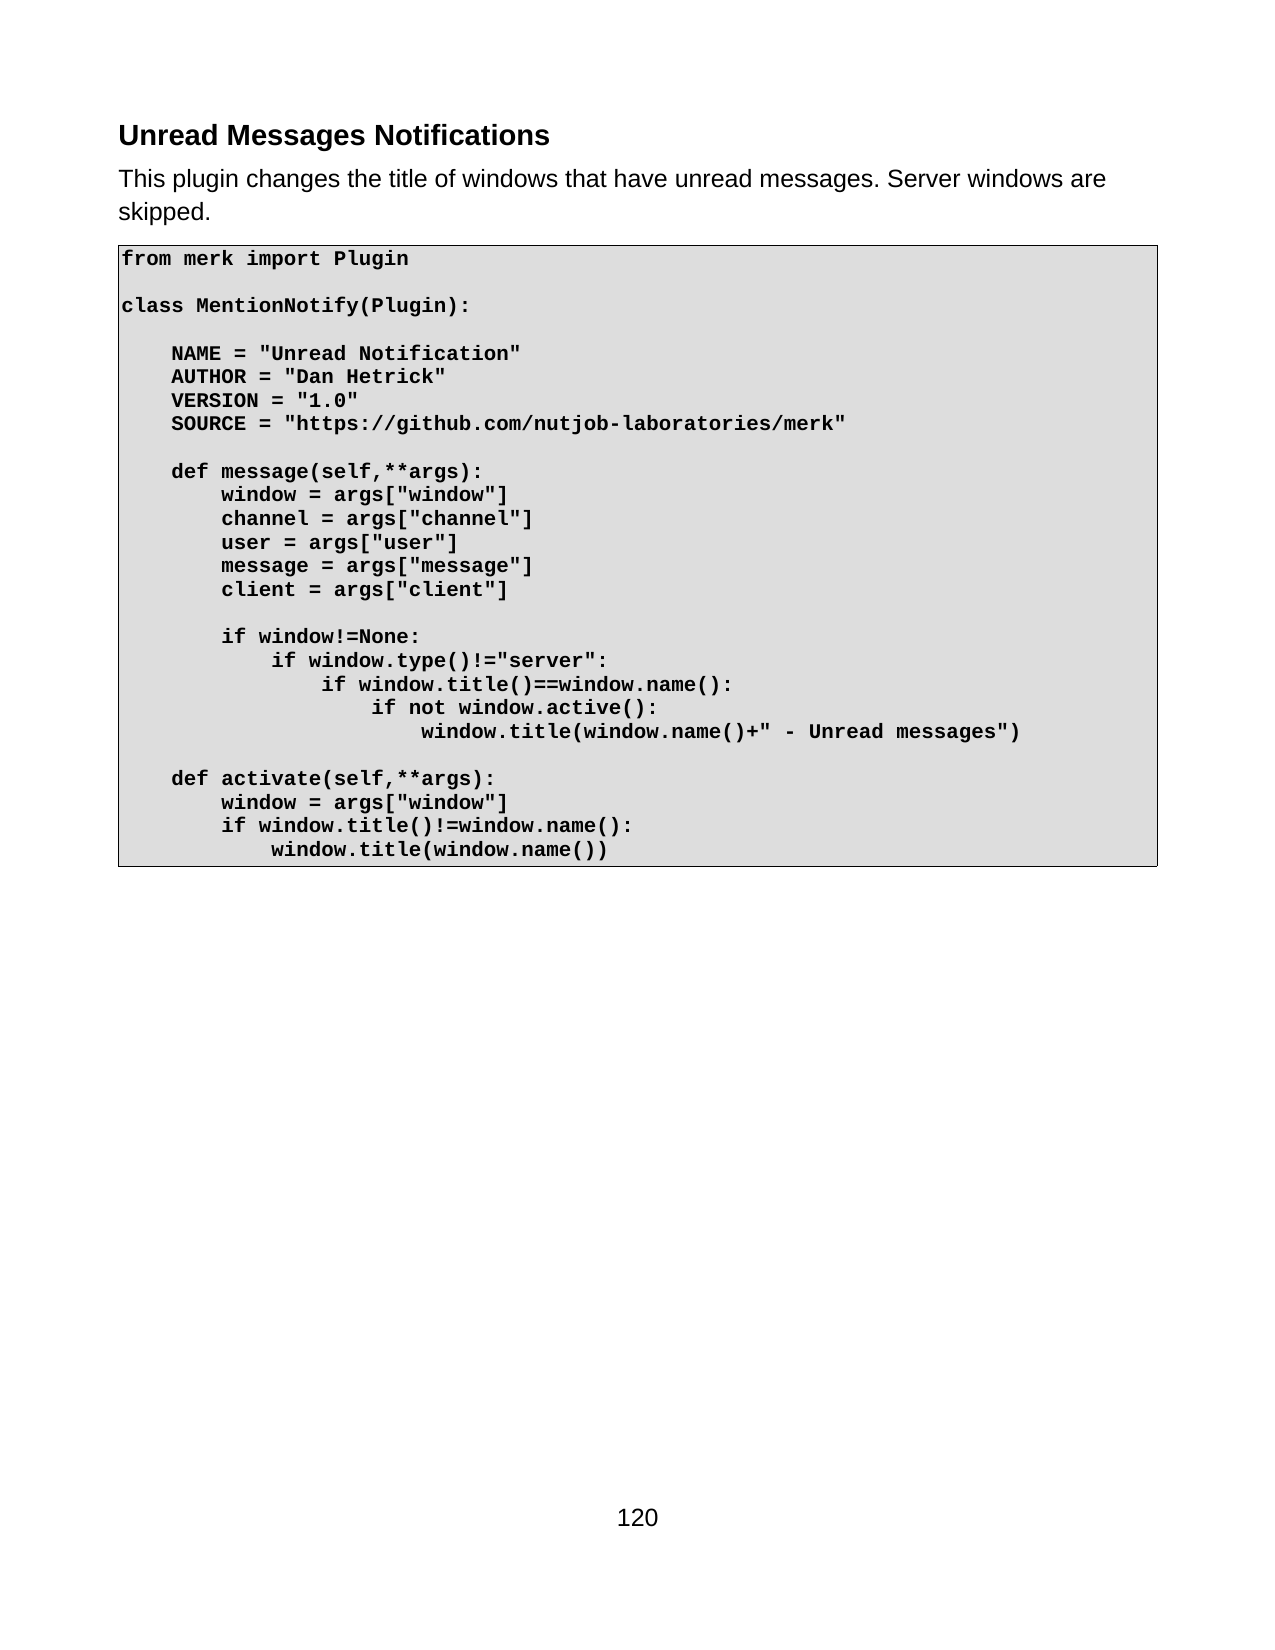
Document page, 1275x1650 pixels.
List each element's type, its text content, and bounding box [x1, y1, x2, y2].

table_header from merk import Plugin class MentionNotify(Plugin): NAME = "Unread Notification" AUTHOR = "Dan Hetrick" VERSION = "1.0" SOURCE = "https://github.com/nutjob-laboratories/merk" def message(self,**args): window = args["window"] channel = args["channel"] user = args["user"] message = args["message"] client = args["client"] if window!=None: if window.type()!="server": if window.title()==window.name(): if not window.active(): window.title(window.name()+" - Unread messages") def activate(self,**args): window = args["window"] if window.title()!=window.name(): window.title(window.name()) [119, 246, 1157, 866]
subtitle Unread Messages Notifications [118, 118, 1157, 152]
text This plugin changes the title of windows that have unread messages. Server windows are skipped. [118, 164, 1157, 226]
